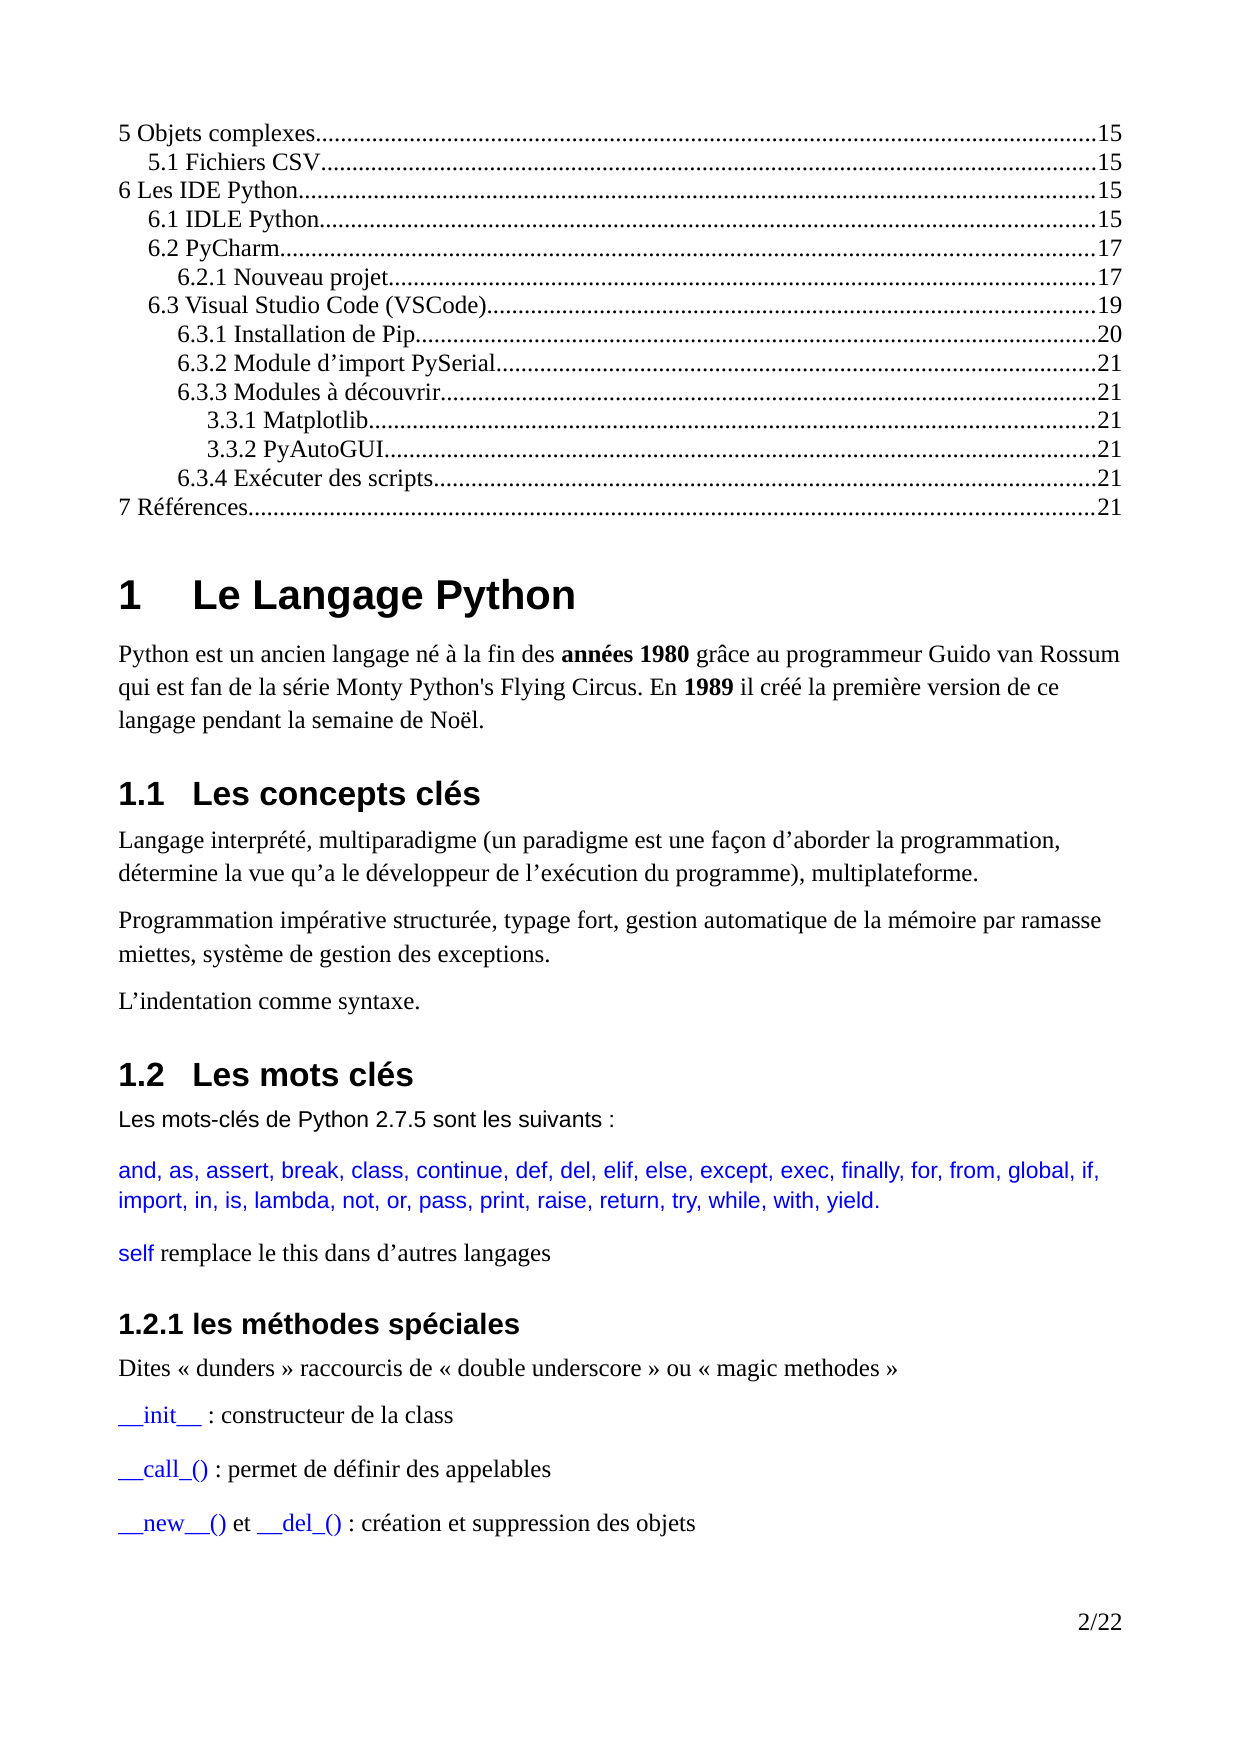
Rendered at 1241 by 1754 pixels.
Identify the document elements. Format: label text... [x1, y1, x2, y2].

text 7 Références 21 [118, 492, 1122, 521]
text self remplace le this dans d’autres langages [118, 1238, 1122, 1267]
text 5 Objets complexes 15 [118, 118, 1122, 147]
text __new__() et __del_() : création et suppression des objets [118, 1508, 1122, 1537]
text 6.1 IDLE Python 15 [148, 204, 1122, 233]
text 6.2 PyCharm 17 [148, 233, 1122, 262]
text Langage interprété, multiparadigme (un paradigme est une façon d’aborder la programmation, détermine la vue qu’a le développeur de l’exécution du programme), multiplateforme. [118, 825, 1122, 887]
subtitle Le Langage Python [118, 571, 1122, 618]
text 6.3.1 Installation de Pip 20 [177, 319, 1122, 348]
subtitle Les mots clés [118, 1055, 1122, 1093]
text Programmation impérative structurée, typage fort, gestion automatique de la mémoire par ramasse miettes, système de gestion des exceptions. [118, 906, 1122, 967]
text Les mots-clés de Python 2.7.5 sont les suivants : [118, 1106, 1122, 1132]
text 3.3.2 PyAutoGUI 21 [207, 434, 1122, 463]
text __call_() : permet de définir des appelables [118, 1454, 1122, 1483]
text 5.1 Fichiers CSV 15 [148, 147, 1122, 176]
text __init__ : constructeur de la class [118, 1400, 1122, 1429]
text Dites « dunders » raccourcis de « double underscore » ou « magic methodes » [118, 1353, 1122, 1382]
text 6.2.1 Nouveau projet 17 [177, 262, 1122, 291]
text and, as, assert, break, class, continue, def, del, elif, else, except, exec, finally, for, from, global, if, import, in, is, lambda, not, or, pass, print, raise, return, try, while, with, yield. [118, 1157, 1122, 1213]
text 3.3.1 Matplotlib 21 [207, 406, 1122, 434]
subtitle les méthodes spéciales [118, 1307, 1122, 1340]
text L’indentation comme syntaxe. [118, 986, 1122, 1015]
text Python est un ancien langage né à la fin des années 1980 grâce au programmeur Guido van Rossum qui est fan de la série Monty Python's Flying Circus. En 1989 il créé la première version de ce langage pendant la semaine de Noël. [118, 639, 1122, 734]
text 6.3.4 Exécuter des scripts 21 [177, 463, 1122, 492]
subtitle Les concepts clés [118, 774, 1122, 812]
text 6.3.2 Module d’import PySerial 21 [177, 348, 1122, 377]
text 6.3 Visual Studio Code (VSCode) 19 [148, 291, 1122, 319]
text 6 Les IDE Python 15 [118, 176, 1122, 204]
text 6.3.3 Modules à découvrir 21 [177, 377, 1122, 406]
